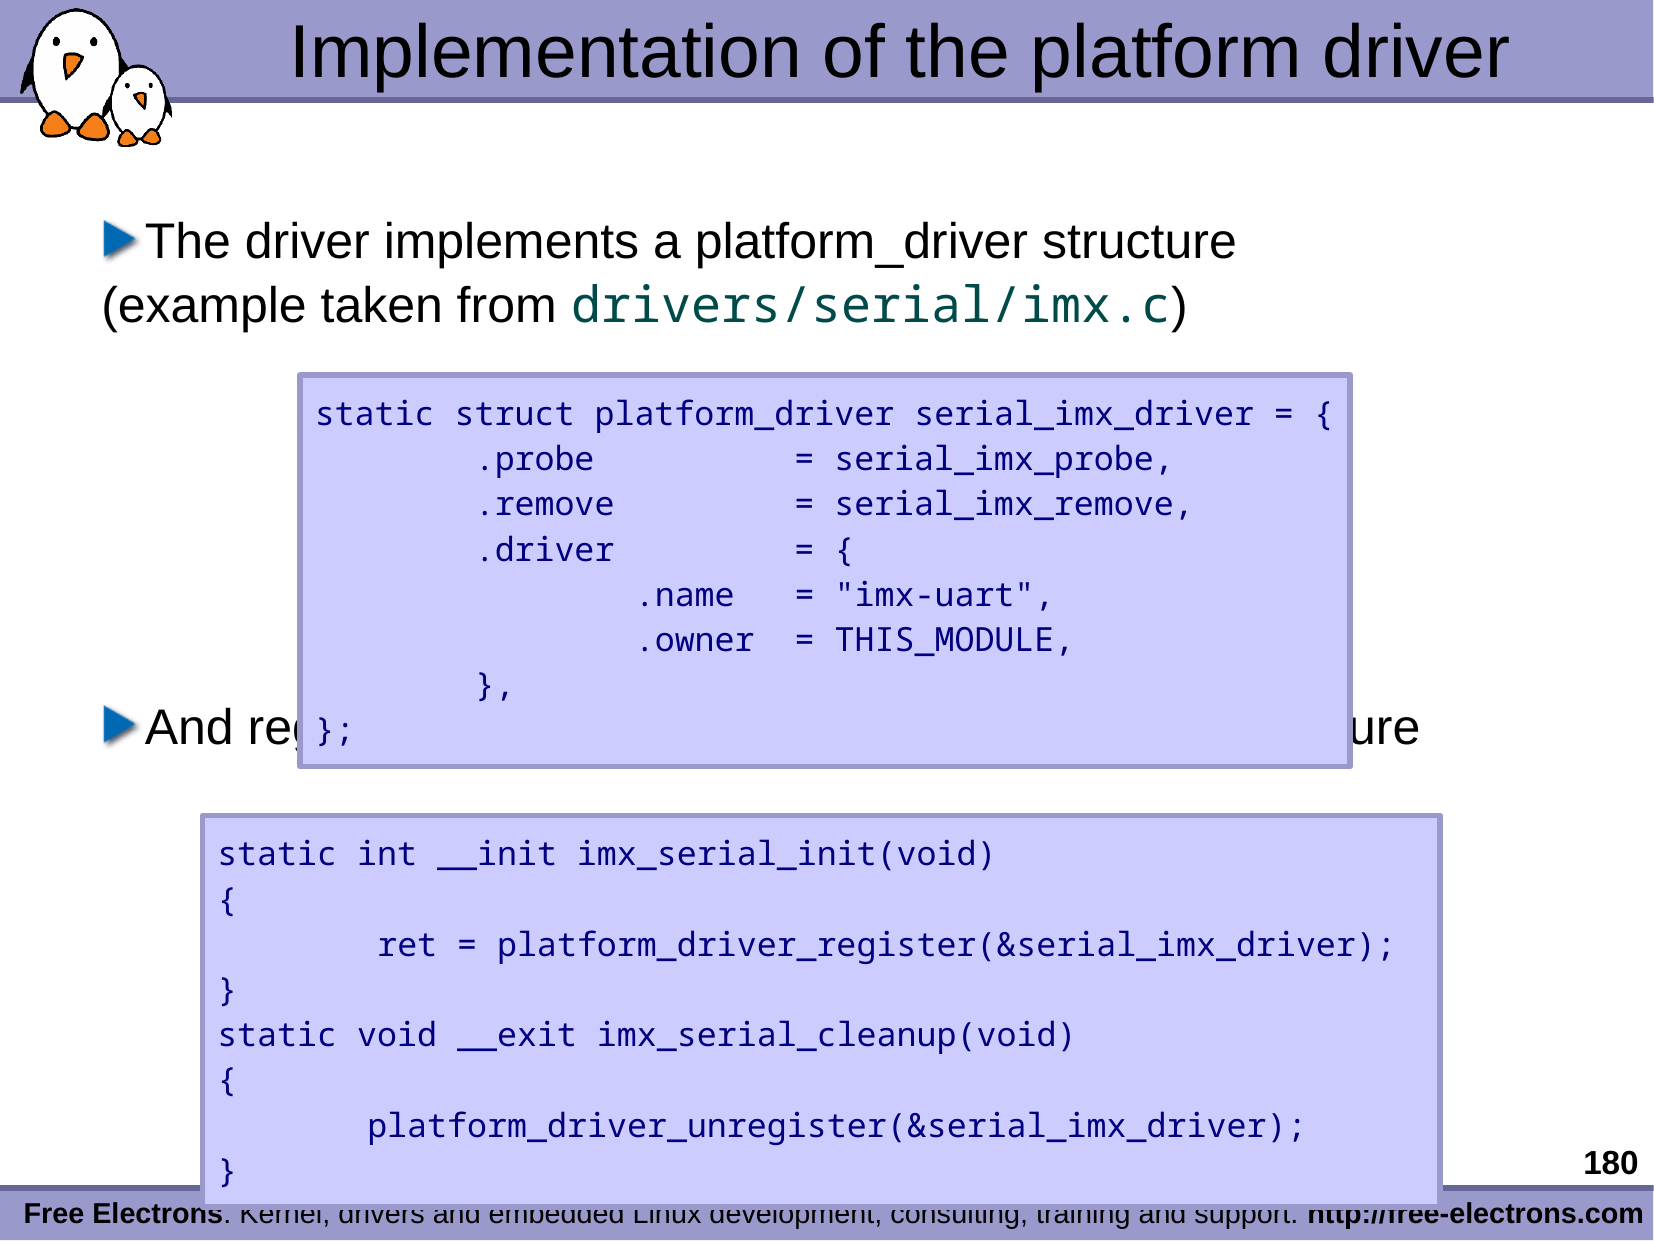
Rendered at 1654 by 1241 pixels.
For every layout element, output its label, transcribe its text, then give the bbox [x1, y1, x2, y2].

title Implementation of the platform driver [155, 0, 1646, 103]
text_box static int __init imx_serial_init(void) { ret = platform_driver_register(&serial_imx_driver); } static void __exit imx_serial_cleanup(void) { platform_driver_unregister(&serial_imx_driver); } [202, 1064, 1441, 1156]
text_box static struct platform_driver serial_imx_driver = { .probe = serial_imx_probe, .remove = serial_imx_remove, .driver = { .name = "imx-uart", .owner = THIS_MODULE, }, }; [300, 375, 1351, 715]
picture [20, 8, 172, 147]
list The driver implements a platform_driver structure (example taken from drivers/serial/imx.c) And registers its driver to the platform driver infrastructure [101, 213, 1514, 1064]
